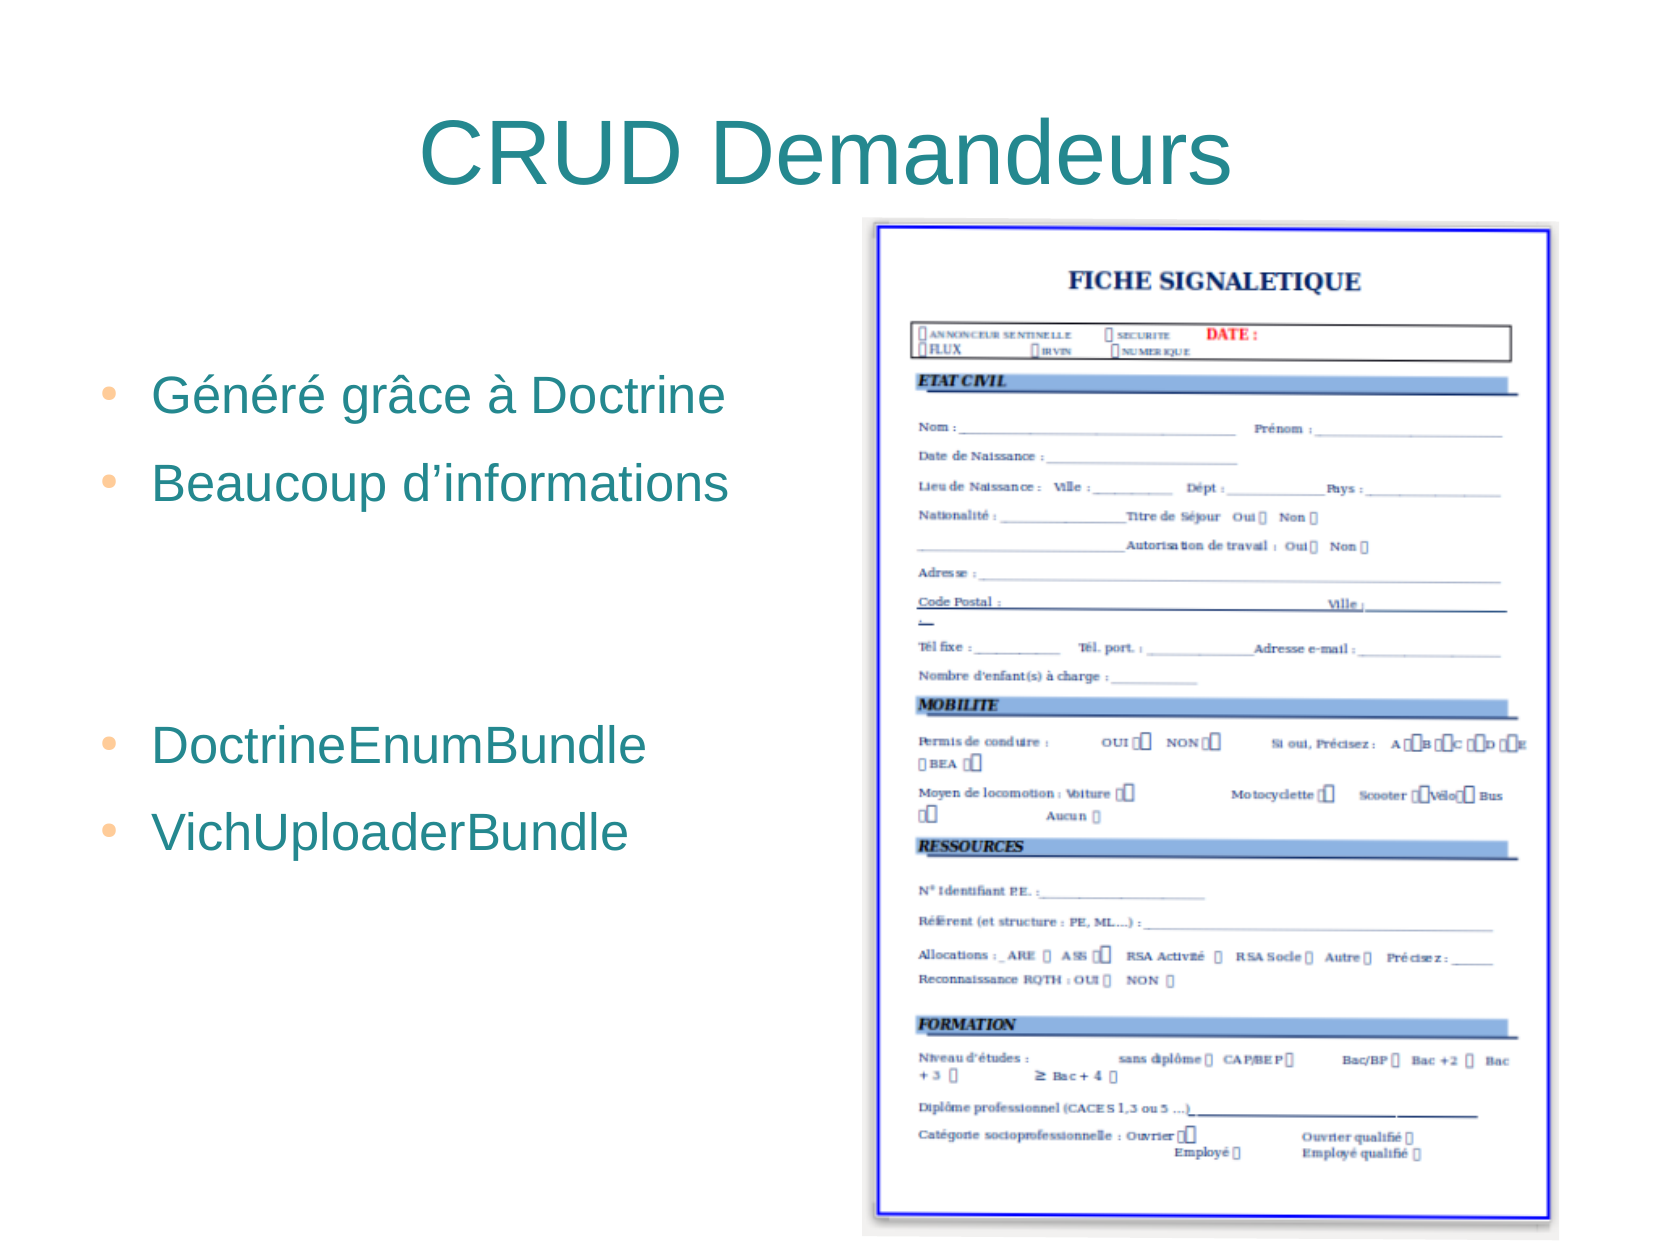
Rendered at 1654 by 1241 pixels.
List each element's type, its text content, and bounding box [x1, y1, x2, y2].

list Généré grâce à Doctrine Beaucoup d’informations DoctrineEnumBundle VichUploaderBundle [82, 366, 815, 863]
picture [862, 217, 1560, 1241]
title CRUD Demandeurs [82, 49, 1571, 257]
